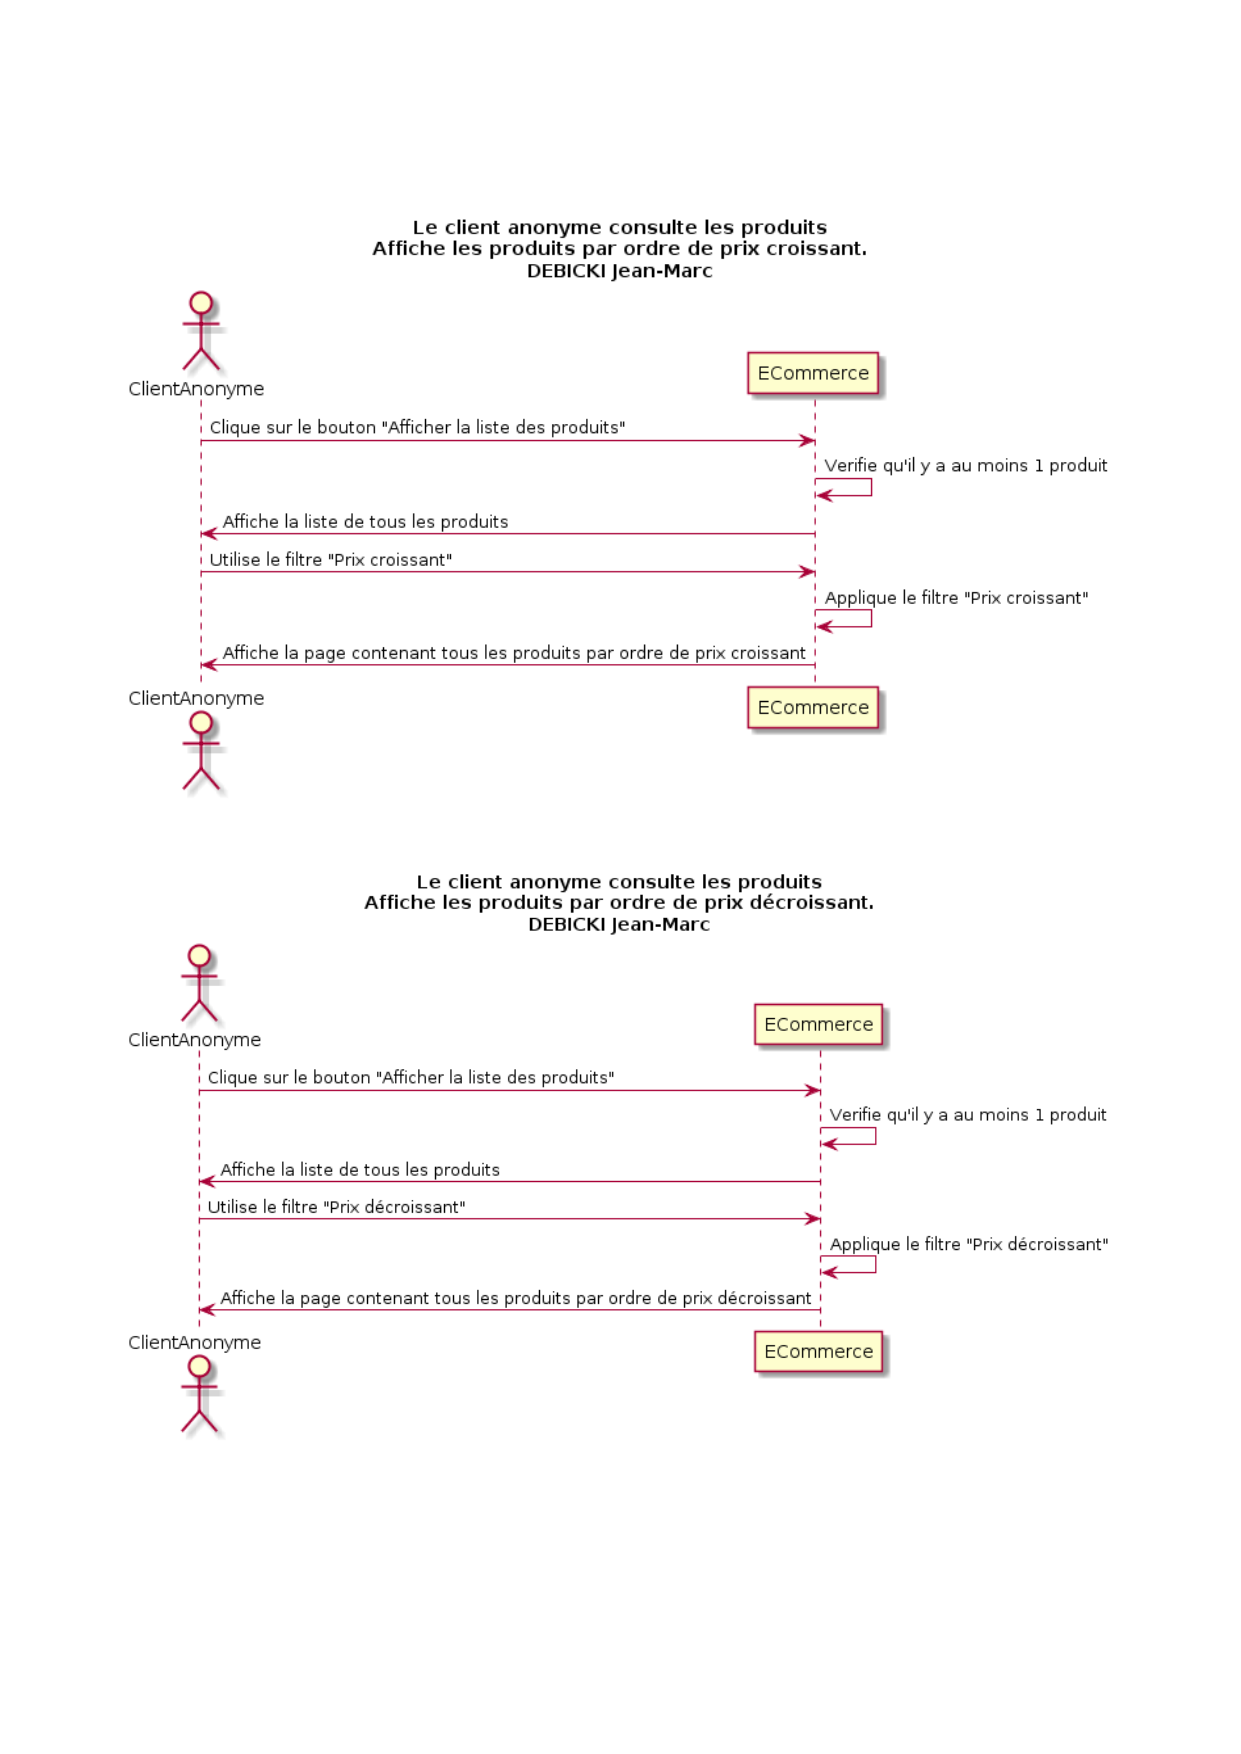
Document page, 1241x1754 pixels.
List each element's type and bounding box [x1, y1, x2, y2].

picture [118, 204, 1123, 802]
picture [118, 859, 1123, 1444]
